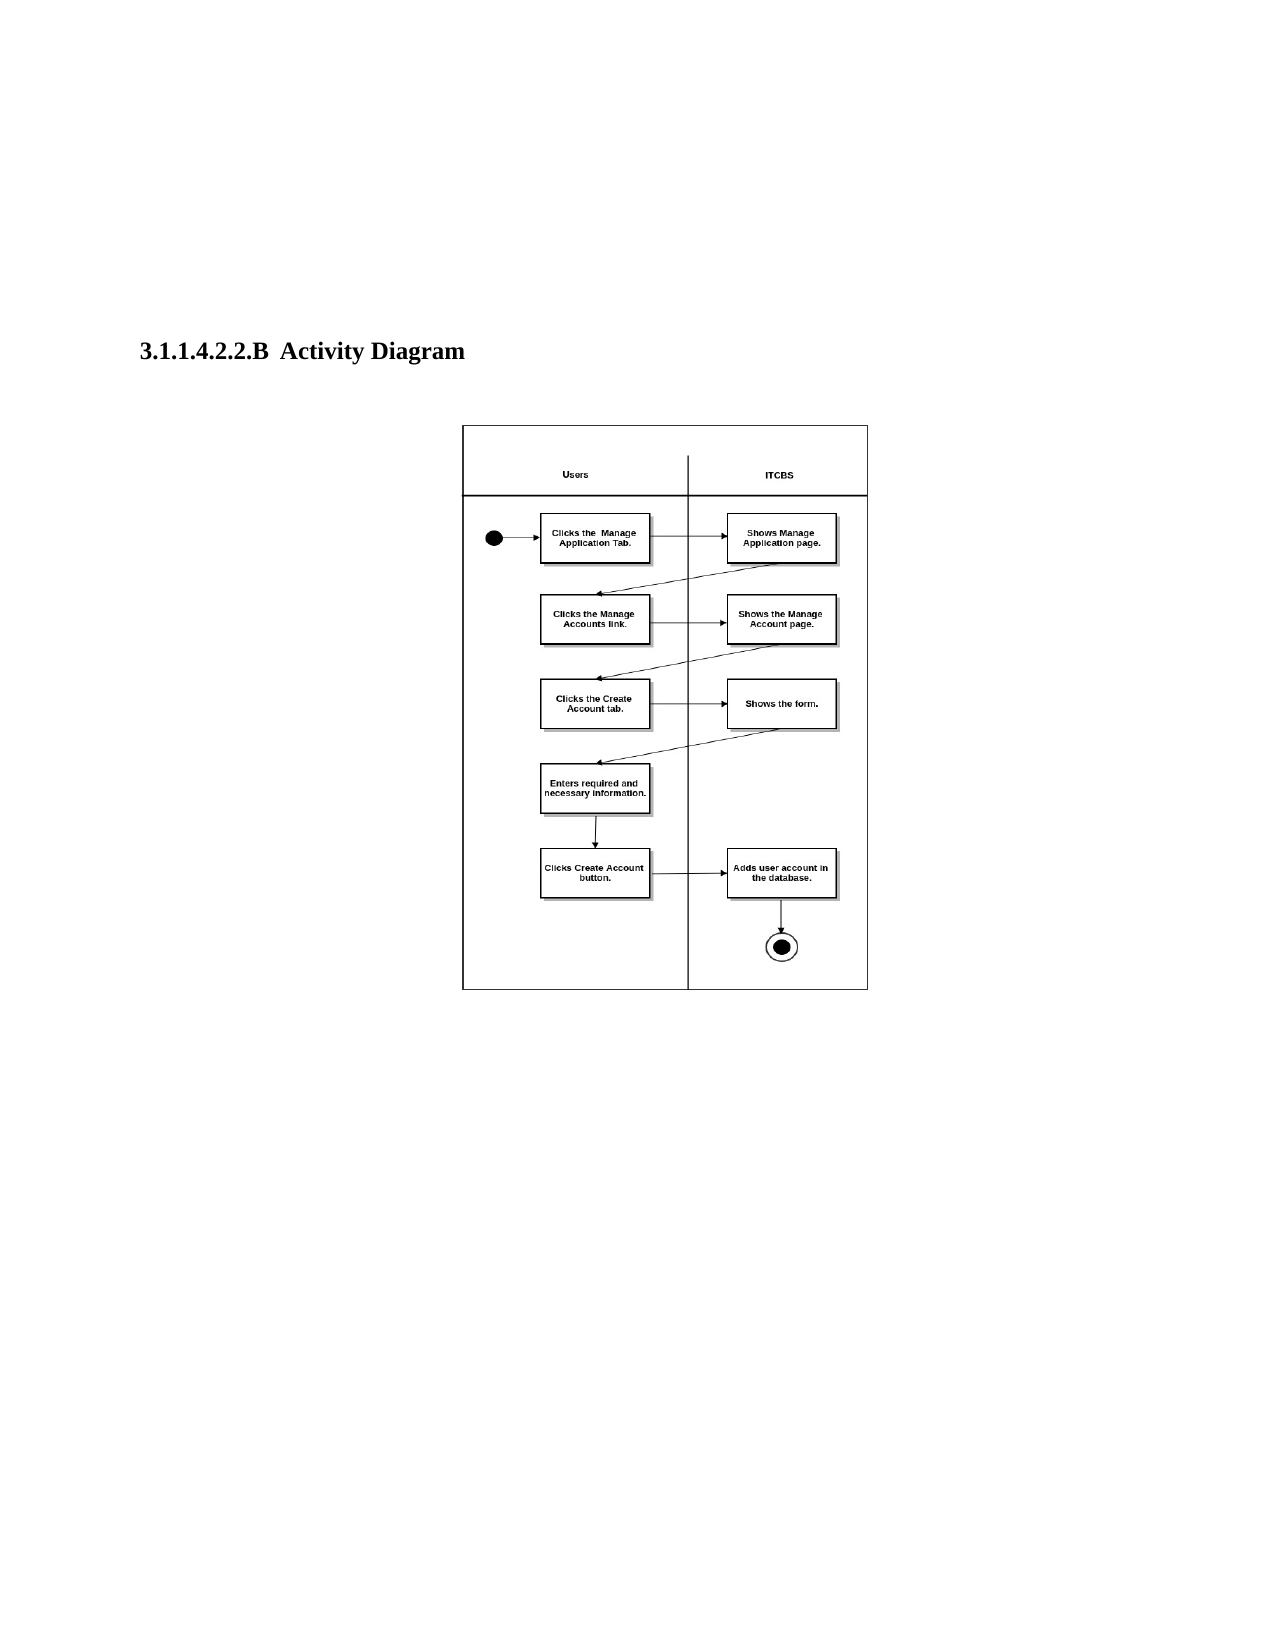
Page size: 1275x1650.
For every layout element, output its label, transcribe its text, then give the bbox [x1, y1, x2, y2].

picture [346, 404, 885, 1006]
text 3.1.1.4.2.2.B Activity Diagram [139, 336, 1135, 365]
